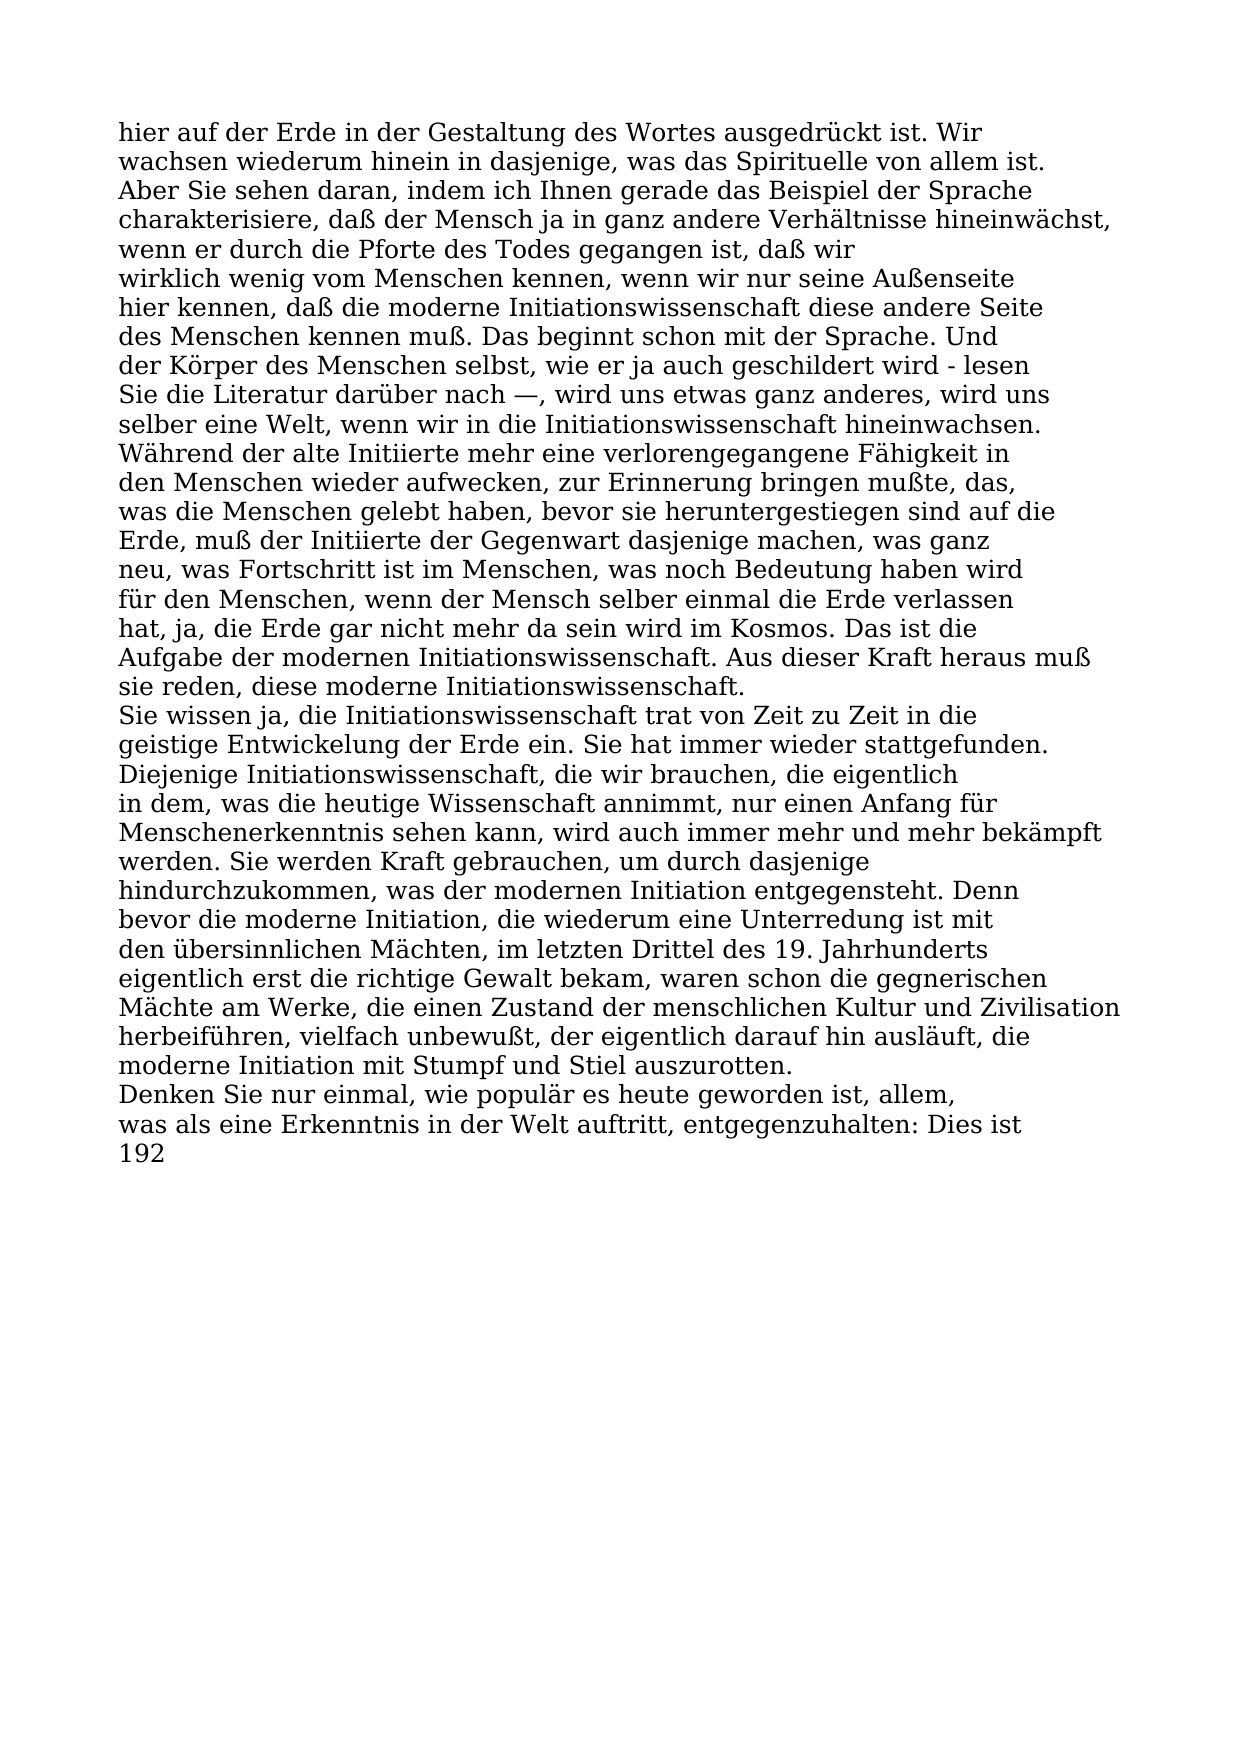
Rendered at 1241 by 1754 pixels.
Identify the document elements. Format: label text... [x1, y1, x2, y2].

text Denken Sie nur einmal, wie populär es heute geworden ist, allem, [118, 1081, 1122, 1110]
text den übersinnlichen Mächten, im letzten Drittel des 19. Jahrhunderts [118, 935, 1122, 964]
text was die Menschen gelebt haben, bevor sie heruntergestiegen sind auf die [118, 497, 1122, 526]
text selber eine Welt, wenn wir in die Initiationswissenschaft hineinwachsen. [118, 410, 1122, 439]
text Erde, muß der Initiierte der Gegenwart dasjenige machen, was ganz [118, 526, 1122, 556]
text Aber Sie sehen daran, indem ich Ihnen gerade das Beispiel der Sprache charakterisiere, daß der Mensch ja in ganz andere Verhältnisse hineinwächst, wenn er durch die Pforte des Todes gegangen ist, daß wir [118, 176, 1122, 264]
text geistige Entwickelung der Erde ein. Sie hat immer wieder stattgefunden. Diejenige Initiationswissenschaft, die wir brauchen, die eigentlich [118, 731, 1122, 789]
text Sie wissen ja, die Initiationswissenschaft trat von Zeit zu Zeit in die [118, 701, 1122, 731]
text 192 [118, 1139, 1122, 1168]
text Sie die Literatur darüber nach —, wird uns etwas ganz anderes, wird uns [118, 381, 1122, 410]
text für den Menschen, wenn der Mensch selber einmal die Erde verlassen [118, 585, 1122, 614]
text hier auf der Erde in der Gestaltung des Wortes ausgedrückt ist. Wir [118, 118, 1122, 147]
text bevor die moderne Initiation, die wiederum eine Unterredung ist mit [118, 906, 1122, 935]
text des Menschen kennen muß. Das beginnt schon mit der Sprache. Und [118, 322, 1122, 351]
text Während der alte Initiierte mehr eine verlorengegangene Fähigkeit in [118, 439, 1122, 468]
text in dem, was die heutige Wissenschaft annimmt, nur einen Anfang für [118, 789, 1122, 818]
text wachsen wiederum hinein in dasjenige, was das Spirituelle von allem ist. [118, 147, 1122, 176]
text hier kennen, daß die moderne Initiationswissenschaft diese andere Seite [118, 293, 1122, 322]
text eigentlich erst die richtige Gewalt bekam, waren schon die gegnerischen [118, 964, 1122, 993]
text hat, ja, die Erde gar nicht mehr da sein wird im Kosmos. Das ist die [118, 614, 1122, 643]
text den Menschen wieder aufwecken, zur Erinnerung bringen mußte, das, [118, 468, 1122, 497]
text was als eine Erkenntnis in der Welt auftritt, entgegenzuhalten: Dies ist [118, 1110, 1122, 1139]
text Menschenerkenntnis sehen kann, wird auch immer mehr und mehr bekämpft werden. Sie werden Kraft gebrauchen, um durch dasjenige hindurchzukommen, was der modernen Initiation entgegensteht. Denn [118, 818, 1122, 906]
text der Körper des Menschen selbst, wie er ja auch geschildert wird - lesen [118, 351, 1122, 381]
text Mächte am Werke, die einen Zustand der menschlichen Kultur und Zivilisation herbeiführen, vielfach unbewußt, der eigentlich darauf hin ausläuft, die moderne Initiation mit Stumpf und Stiel auszurotten. [118, 993, 1122, 1081]
text neu, was Fortschritt ist im Menschen, was noch Bedeutung haben wird [118, 556, 1122, 585]
text Aufgabe der modernen Initiationswissenschaft. Aus dieser Kraft heraus muß sie reden, diese moderne Initiationswissenschaft. [118, 643, 1122, 701]
text wirklich wenig vom Menschen kennen, wenn wir nur seine Außenseite [118, 264, 1122, 293]
